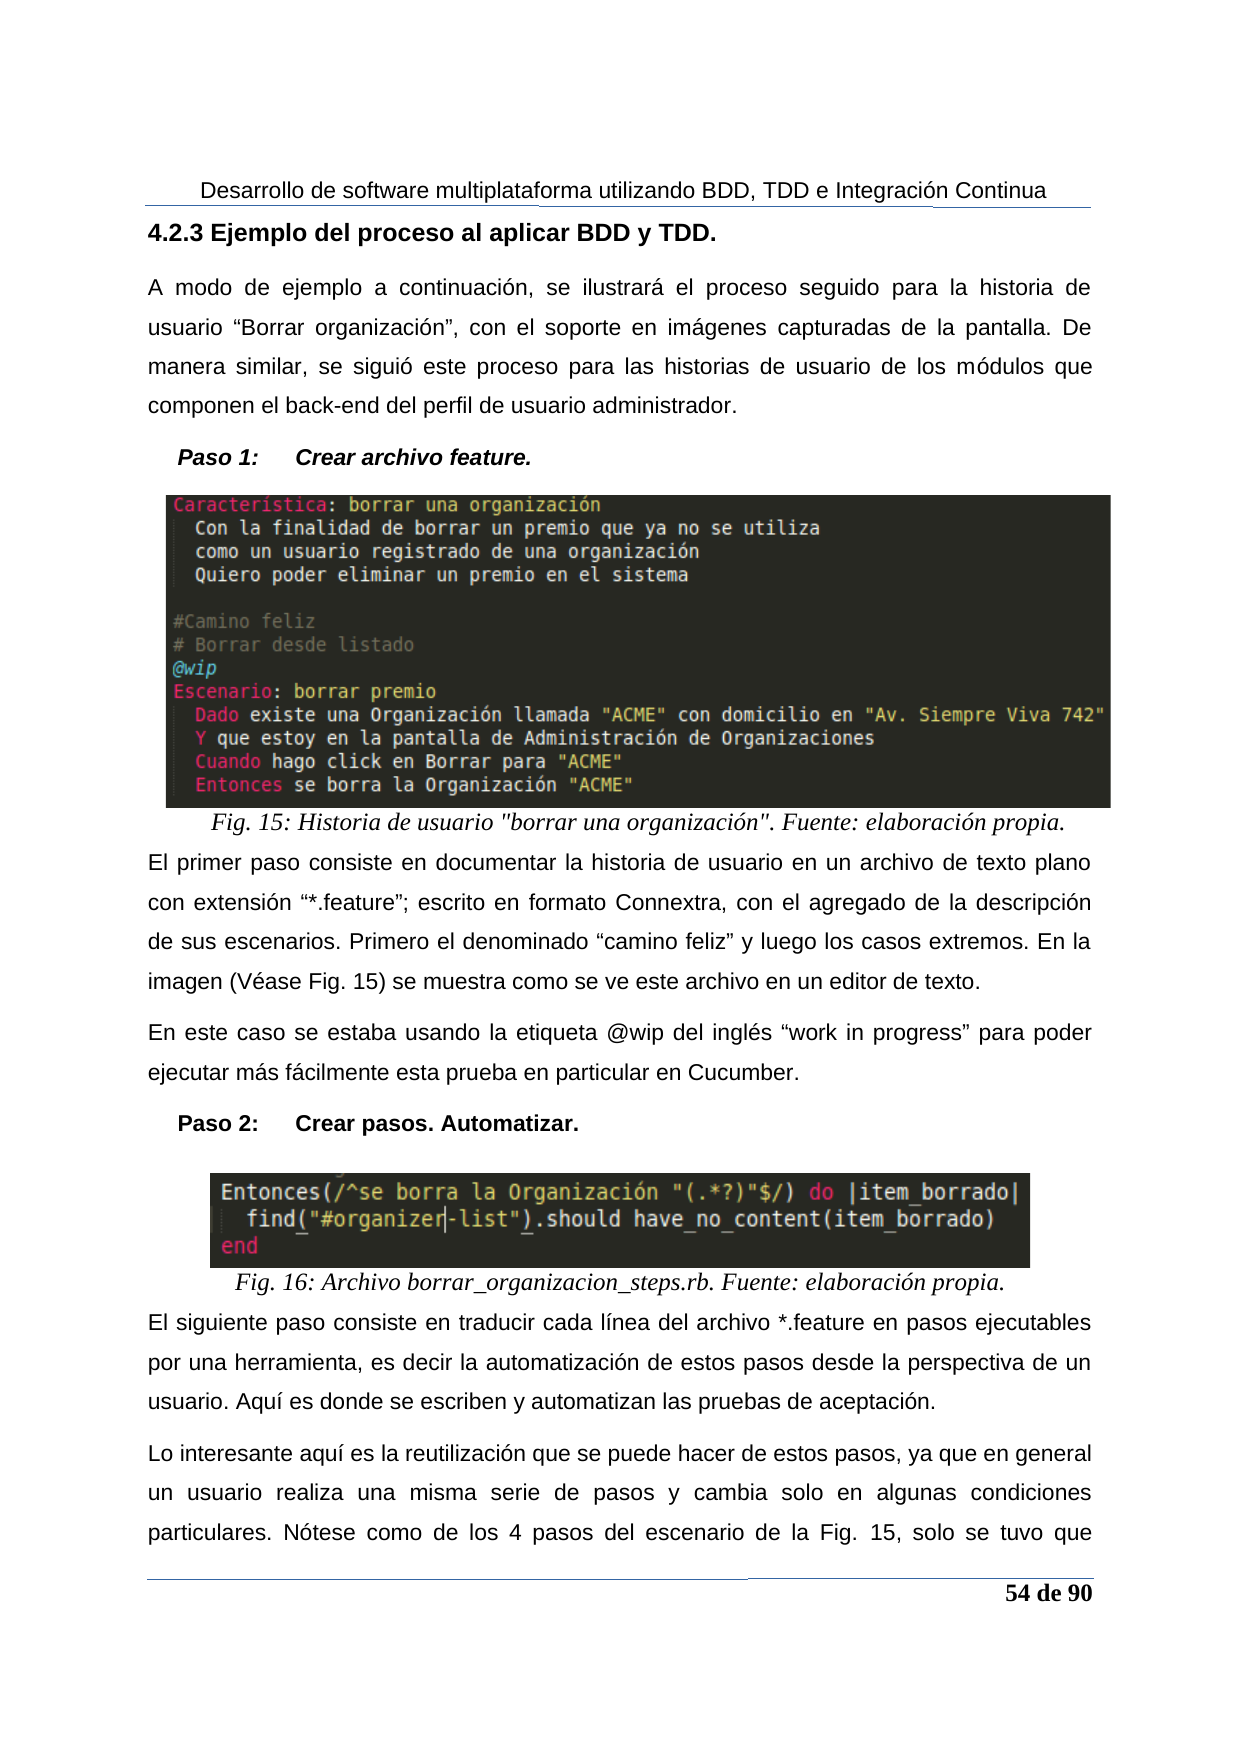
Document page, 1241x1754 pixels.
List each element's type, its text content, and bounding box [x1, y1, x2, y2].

list Fig. 15: Historia de usuario "borrar una organización". Fuente: elaboración propia. [166, 808, 1111, 836]
text A modo de ejemplo a continuación, se ilustrará el proceso seguido para la historia de usuario “Borrar organización”, con el soporte en imágenes capturadas de la pantalla. De manera similar, se siguió este proceso para las historias de usuario de los módulos que componen el back-end del perfil de usuario administrador. [148, 274, 1093, 419]
picture [210, 1173, 1031, 1268]
list Fig. 16: Archivo borrar_organizacion_steps.rb. Fuente: elaboración propia. [210, 1268, 1030, 1296]
list El primer paso consiste en documentar la historia de usuario en un archivo de texto plano con extensión “*.feature”; escrito en formato Connextra, con el agregado de la descripción de sus escenarios. Primero el denominado “camino feliz” y luego los casos extremos. En la imagen (Véase Fig. 15) se muestra como se ve este archivo en un editor de texto. [148, 808, 1093, 994]
picture [165, 495, 1111, 808]
text El siguiente paso consiste en traducir cada línea del archivo *.feature en pasos ejecutables por una herramienta, es decir la automatización de estos pasos desde la perspectiva de un usuario. Aquí es donde se escriben y automatizan las pruebas de aceptación. [148, 1161, 1093, 1415]
subtitle 4.2.3 Ejemplo del proceso al aplicar BDD y TDD. [148, 218, 1093, 247]
list Crear archivo feature. [177, 444, 1093, 470]
text Lo interesante aquí es la reutilización que se puede hacer de estos pasos, ya que en general un usuario realiza una misma serie de pasos y cambia solo en algunas condiciones particulares. Nótese como de los 4 pasos del escenario de la Fig. 15, solo se tuvo que [148, 1439, 1093, 1545]
list En este caso se estaba usando la etiqueta @wip del inglés “work in progress” para poder ejecutar más fácilmente esta prueba en particular en Cucumber. [148, 1019, 1093, 1085]
list [166, 483, 1111, 495]
list [210, 1161, 1030, 1173]
list Crear pasos. Automatizar. [177, 1110, 1093, 1136]
